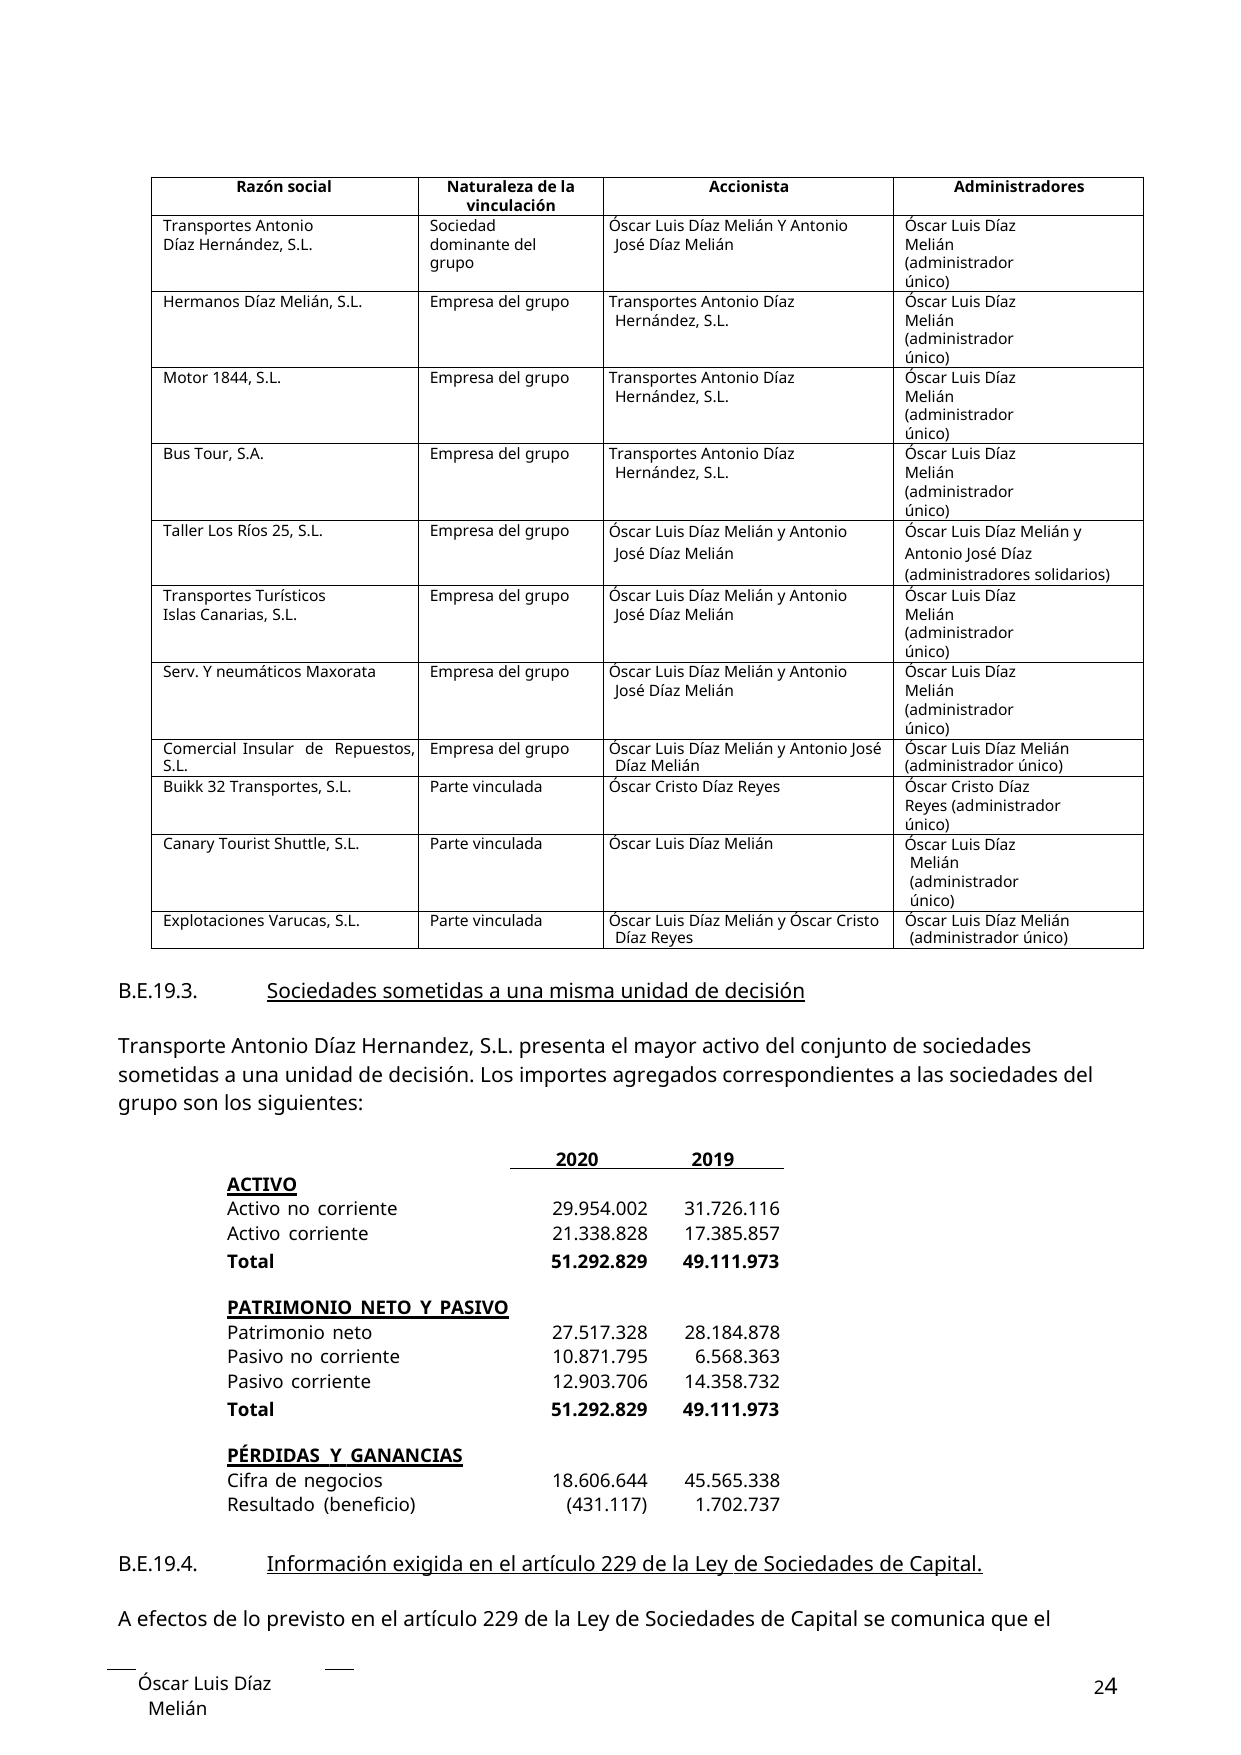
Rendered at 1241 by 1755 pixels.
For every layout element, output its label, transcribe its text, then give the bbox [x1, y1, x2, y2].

table_header Naturaleza de la vinculación [419, 178, 603, 215]
table_cell Activo no corriente [222, 1198, 528, 1222]
table_cell Empresa del grupo [419, 740, 603, 776]
table_cell Empresa del grupo [419, 292, 603, 367]
table_cell Patrimonio neto [222, 1321, 528, 1346]
table_cell Parte vinculada [419, 835, 603, 911]
table_header Razón social [152, 178, 418, 215]
table_cell Óscar Luis Díaz Melián [604, 835, 893, 911]
table_cell Óscar Luis Díaz Melián y Antonio José Díaz Melián [604, 521, 893, 585]
table_cell 49.111.973 [656, 1247, 785, 1284]
table_cell Transportes Turísticos Islas Canarias, S.L. [152, 586, 418, 662]
table_cell Óscar Luis Díaz Melián (administrador único) [894, 368, 1143, 443]
table_cell Pasivo no corriente [222, 1346, 528, 1370]
table_cell Transportes Antonio Díaz Hernández, S.L. [604, 444, 893, 520]
table_cell Óscar Luis Díaz Melián (administrador único) [894, 216, 1143, 291]
list Información exigida en el artículo 229 de la Ley de Sociedades de Capital. [118, 1549, 1230, 1577]
table_cell Parte vinculada [419, 912, 603, 948]
table_cell Activo corriente [222, 1222, 528, 1247]
table_cell Óscar Luis Díaz Melián y Antonio José Díaz Melián [604, 663, 893, 739]
table_cell Transportes Antonio Díaz Hernández, S.L. [604, 292, 893, 367]
text 2020 2019 [64, 1147, 1230, 1172]
text A efectos de lo previsto en el artículo 229 de la Ley de Sociedades de Capital se comunica que el [118, 1604, 1093, 1633]
table_cell Óscar Luis Díaz Melián (administrador único) [894, 292, 1143, 367]
table_cell Óscar Luis Díaz Melián y Antonio José Díaz (administradores solidarios) [894, 521, 1143, 585]
table_cell Buikk 32 Transportes, S.L. [152, 777, 418, 834]
table_cell Total [222, 1395, 528, 1432]
table_cell Transportes Antonio Díaz Hernández, S.L. [604, 368, 893, 443]
table_cell [656, 1284, 785, 1321]
table_cell Comercial Insular de Repuestos, S.L. [152, 740, 418, 776]
table_cell 10.871.795 [528, 1346, 656, 1370]
table_cell Óscar Luis Díaz Melián (administrador único) [894, 663, 1143, 739]
table_cell Óscar Luis Díaz Melián (administrador único) [894, 586, 1143, 662]
table_cell 31.726.116 [656, 1198, 785, 1222]
table_cell PÉRDIDAS Y GANANCIAS [222, 1432, 528, 1469]
table_cell 1.702.737 [656, 1494, 785, 1517]
table_cell 14.358.732 [656, 1370, 785, 1395]
table_cell 49.111.973 [656, 1395, 785, 1432]
table_cell Bus Tour, S.A. [152, 444, 418, 520]
table_cell Serv. Y neumáticos Maxorata [152, 663, 418, 739]
table_cell Canary Tourist Shuttle, S.L. [152, 835, 418, 911]
table_cell Óscar Luis Díaz Melián (administrador único) [894, 444, 1143, 520]
table_cell Óscar Luis Díaz Melián Y Antonio José Díaz Melián [604, 216, 893, 291]
table_cell 28.184.878 [656, 1321, 785, 1346]
table_cell Empresa del grupo [419, 368, 603, 443]
table_cell Hermanos Díaz Melián, S.L. [152, 292, 418, 367]
table_cell 51.292.829 [528, 1395, 656, 1432]
table_cell Empresa del grupo [419, 586, 603, 662]
table_cell Óscar Luis Díaz Melián (administrador único) [894, 912, 1143, 948]
table_cell Óscar Luis Díaz Melián (administrador único) [894, 835, 1143, 911]
table_cell Óscar Luis Díaz Melián y Antonio José Díaz Melián [604, 586, 893, 662]
table_cell 12.903.706 [528, 1370, 656, 1395]
table_cell Transportes Antonio Díaz Hernández, S.L. [152, 216, 418, 291]
table_cell Óscar Cristo Díaz Reyes [604, 777, 893, 834]
table_cell Empresa del grupo [419, 521, 603, 585]
table_cell [528, 1284, 656, 1321]
table_cell 45.565.338 [656, 1469, 785, 1493]
table_cell (431.117) [528, 1494, 656, 1517]
table_cell Óscar Luis Díaz Melián (administrador único) [894, 740, 1143, 776]
table_header Administradores [894, 178, 1143, 215]
table_cell Óscar Cristo Díaz Reyes (administrador único) [894, 777, 1143, 834]
table_cell Sociedad dominante del grupo [419, 216, 603, 291]
table_cell 51.292.829 [528, 1247, 656, 1284]
list Sociedades sometidas a una misma unidad de decisión [118, 976, 1230, 1005]
table_cell Empresa del grupo [419, 444, 603, 520]
table_header Accionista [604, 178, 893, 215]
table_cell Cifra de negocios [222, 1469, 528, 1493]
table_cell 21.338.828 [528, 1222, 656, 1247]
table_cell Explotaciones Varucas, S.L. [152, 912, 418, 948]
table_cell 6.568.363 [656, 1346, 785, 1370]
table_cell Parte vinculada [419, 777, 603, 834]
table_cell Resultado (beneficio) [222, 1494, 528, 1517]
table_cell 27.517.328 [528, 1321, 656, 1346]
table_cell Empresa del grupo [419, 663, 603, 739]
table_cell 29.954.002 [528, 1198, 656, 1222]
table_cell [528, 1432, 656, 1469]
table_cell Pasivo corriente [222, 1370, 528, 1395]
table_cell Óscar Luis Díaz Melián y Antonio José Díaz Melián [604, 740, 893, 776]
table_cell 17.385.857 [656, 1222, 785, 1247]
table_cell Total [222, 1247, 528, 1284]
table_cell 18.606.644 [528, 1469, 656, 1493]
table_cell Óscar Luis Díaz Melián y Óscar Cristo Díaz Reyes [604, 912, 893, 948]
table_cell [656, 1432, 785, 1469]
table_cell PATRIMONIO NETO Y PASIVO [222, 1284, 528, 1321]
text Transporte Antonio Díaz Hernandez, S.L. presenta el mayor activo del conjunto de sociedades sometidas a una unidad de decisión. Los importes agregados correspondientes a las sociedades del grupo son los siguientes: [118, 1032, 1100, 1117]
table_header [528, 1174, 785, 1198]
table_header ACTIVO [222, 1174, 528, 1198]
table_cell Taller Los Ríos 25, S.L. [152, 521, 418, 585]
table_cell Motor 1844, S.L. [152, 368, 418, 443]
